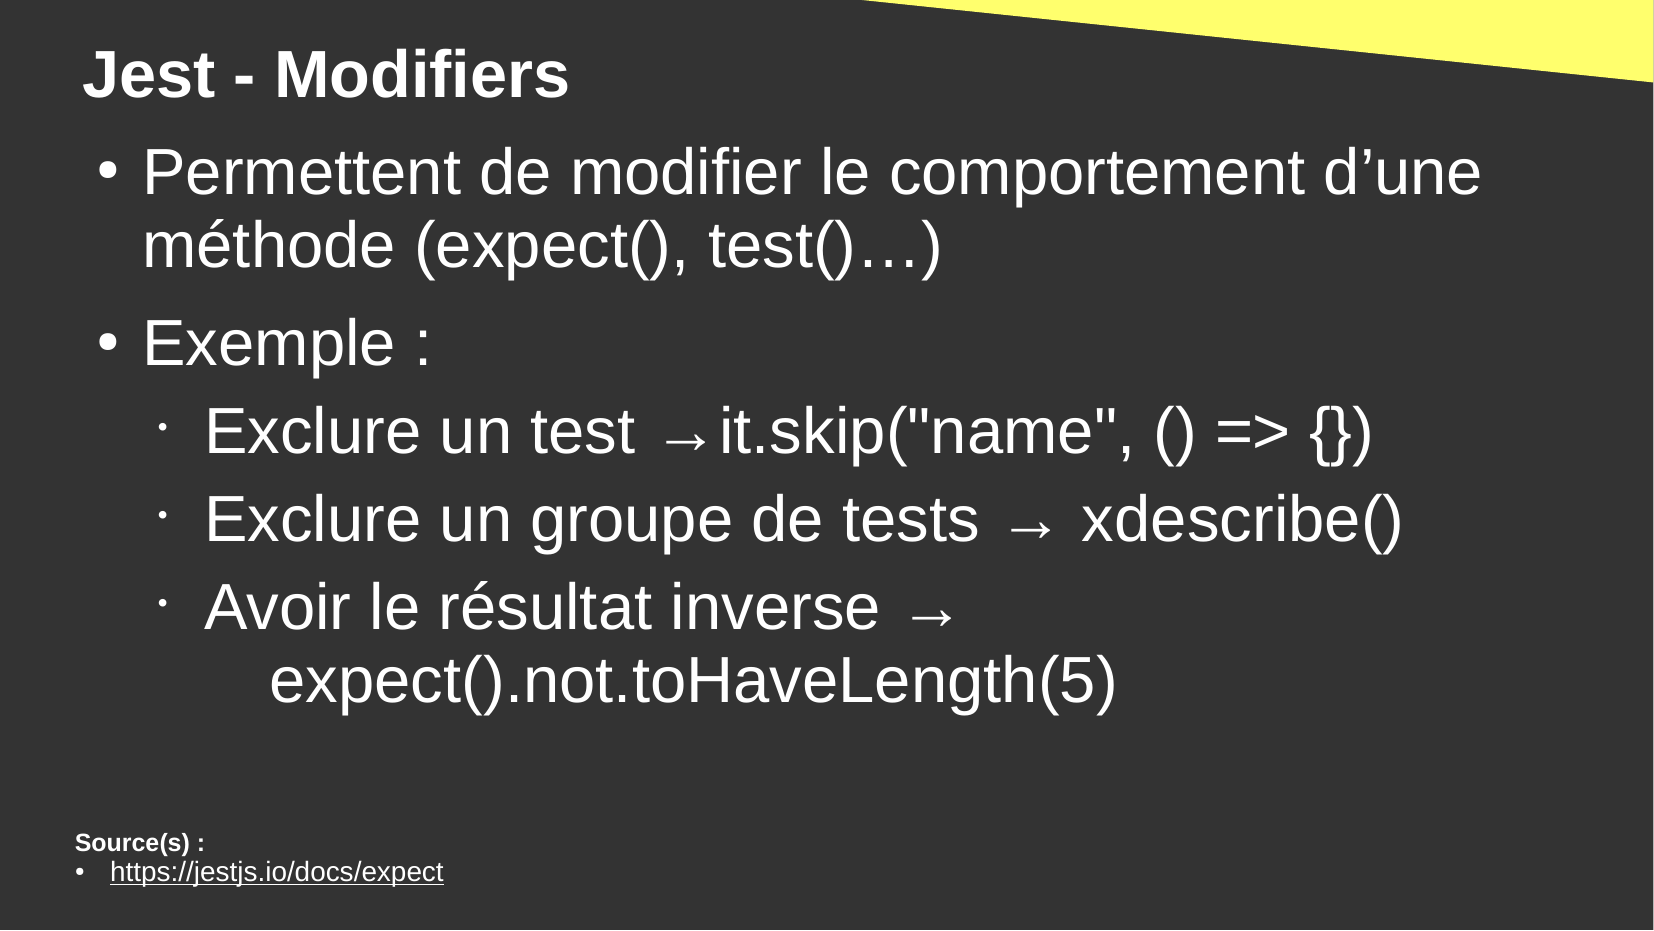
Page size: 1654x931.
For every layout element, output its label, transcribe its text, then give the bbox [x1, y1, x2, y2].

text_box Source(s) : https://jestjs.io/docs/expect [60, 821, 1546, 906]
text_box [861, 0, 1654, 83]
list Permettent de modifier le comportement d’une méthode (expect(), test()…) Exemple : Exclure un test →it.skip("name", () => {}) Exclure un groupe de tests → xdescribe() Avoir le résultat inverse → expect().not.toHaveLength(5) [80, 135, 1619, 721]
title Jest - Modifiers [82, 37, 799, 114]
